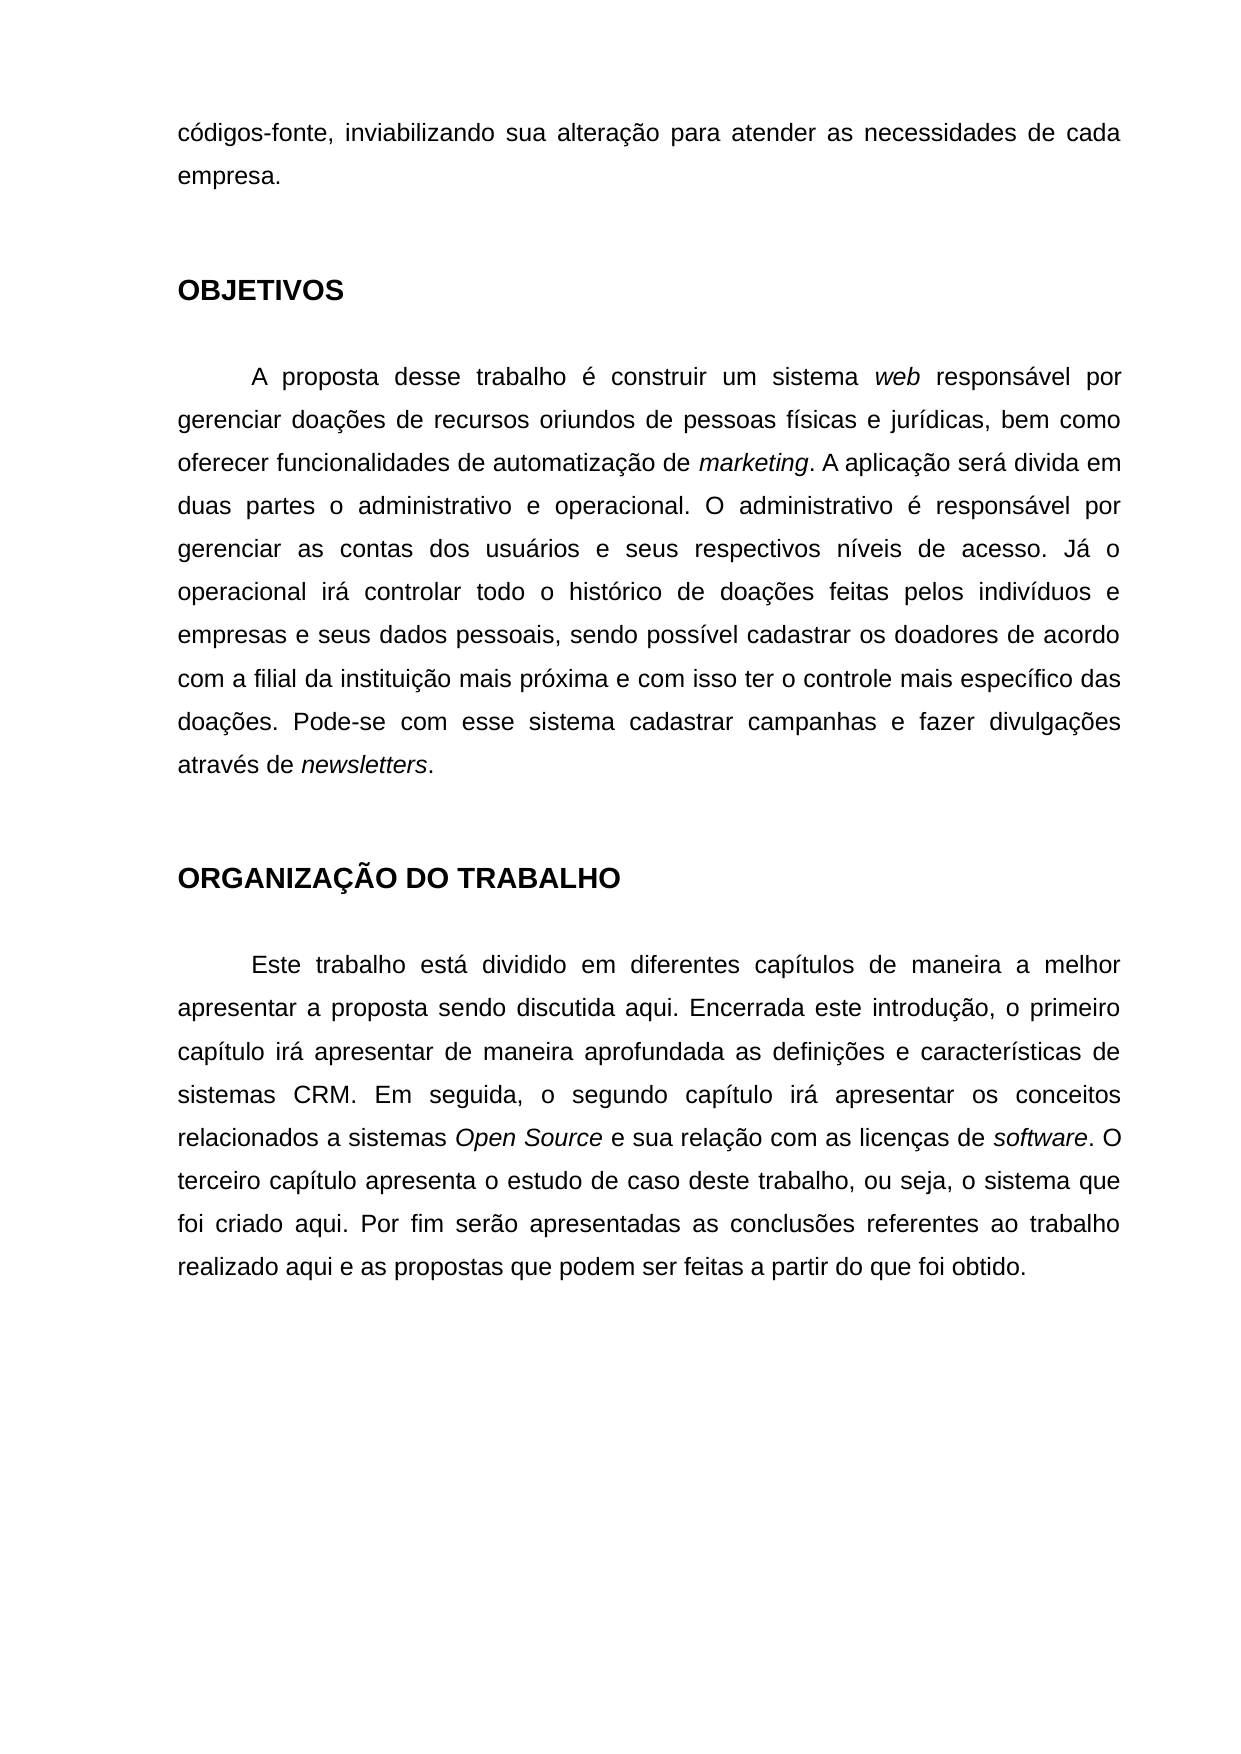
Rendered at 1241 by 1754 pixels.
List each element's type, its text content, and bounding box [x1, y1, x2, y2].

text A proposta desse trabalho é construir um sistema web responsável por gerenciar doações de recursos oriundos de pessoas físicas e jurídicas, bem como oferecer funcionalidades de automatização de marketing. A aplicação será divida em duas partes o administrativo e operacional. O administrativo é responsável por gerenciar as contas dos usuários e seus respectivos níveis de acesso. Já o operacional irá controlar todo o histórico de doações feitas pelos indivíduos e empresas e seus dados pessoais, sendo possível cadastrar os doadores de acordo com a filial da instituição mais próxima e com isso ter o controle mais específico das doações. Pode-se com esse sistema cadastrar campanhas e fazer divulgações através de newsletters. [177, 362, 1122, 778]
text códigos-fonte, inviabilizando sua alteração para atender as necessidades de cada empresa. [177, 118, 1122, 190]
text Este trabalho está dividido em diferentes capítulos de maneira a melhor apresentar a proposta sendo discutida aqui. Encerrada este introdução, o primeiro capítulo irá apresentar de maneira aprofundada as definições e características de sistemas CRM. Em seguida, o segundo capítulo irá apresentar os conceitos relacionados a sistemas Open Source e sua relação com as licenças de software. O terceiro capítulo apresenta o estudo de caso deste trabalho, ou seja, o sistema que foi criado aqui. Por fim serão apresentadas as conclusões referentes ao trabalho realizado aqui e as propostas que podem ser feitas a partir do que foi obtido. [177, 950, 1122, 1281]
subtitle ORGANIZAÇÃO DO TRABALHO [177, 861, 1122, 894]
subtitle OBJETIVOS [177, 272, 1122, 306]
